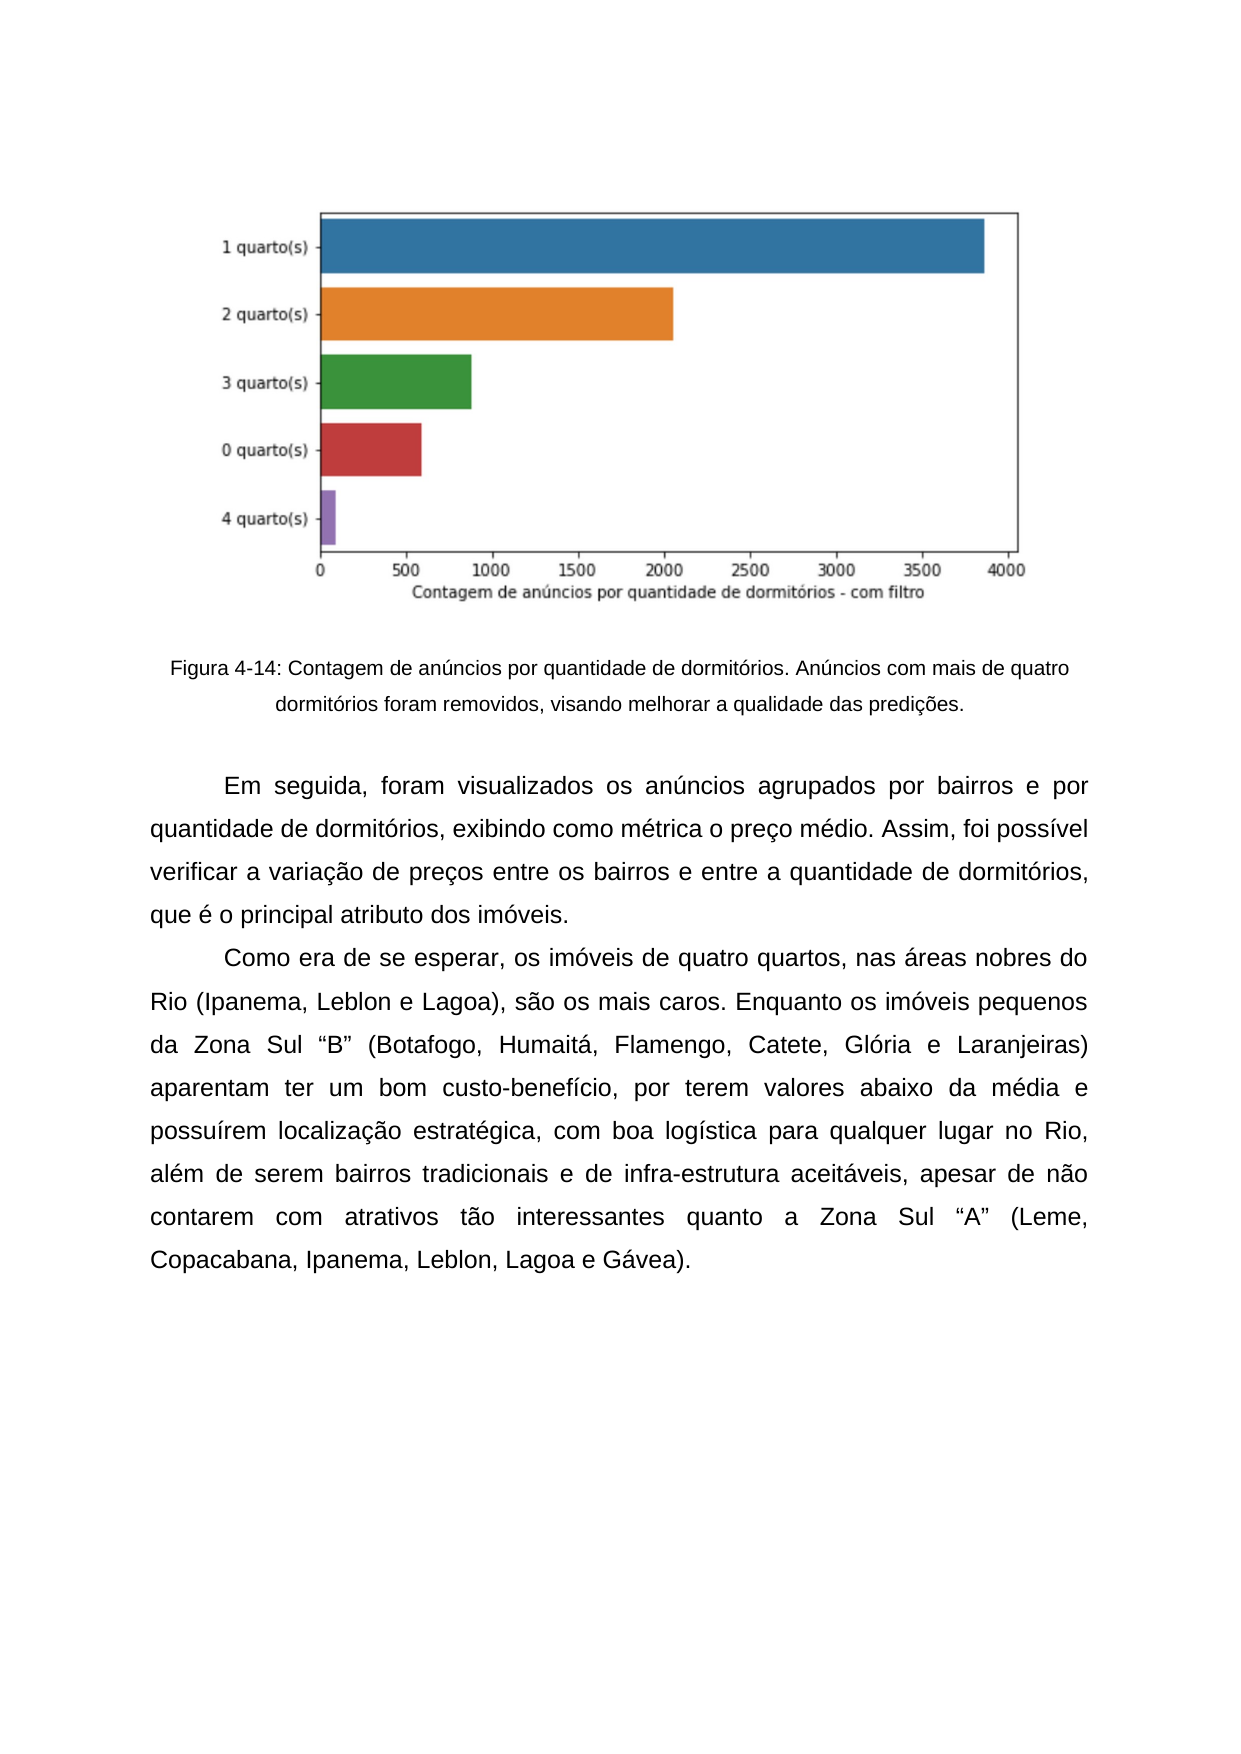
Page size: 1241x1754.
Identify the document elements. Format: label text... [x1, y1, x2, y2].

text Em seguida, foram visualizados os anúncios agrupados por bairros e por quantidade de dormitórios, exibindo como métrica o preço médio. Assim, foi possível verificar a variação de preços entre os bairros e entre a quantidade de dormitórios, que é o principal atributo dos imóveis. [150, 771, 1090, 929]
text Como era de se esperar, os imóveis de quatro quartos, nas áreas nobres do Rio (Ipanema, Leblon e Lagoa), são os mais caros. Enquanto os imóveis pequenos da Zona Sul “B” (Botafogo, Humaitá, Flamengo, Catete, Glória e Laranjeiras) aparentam ter um bom custo-benefício, por terem valores abaixo da média e possuírem localização estratégica, com boa logística para qualquer lugar no Rio, além de serem bairros tradicionais e de infra-estrutura aceitáveis, apesar de não contarem com atrativos tão interessantes quanto a Zona Sul “A” (Leme, Copacabana, Ipanema, Leblon, Lagoa e Gávea). [150, 943, 1090, 1274]
text Figura 4-14: Contagem de anúncios por quantidade de dormitórios. Anúncios com mais de quatro dormitórios foram removidos, visando melhorar a qualidade das predições. [150, 630, 1090, 716]
picture [196, 193, 1044, 630]
